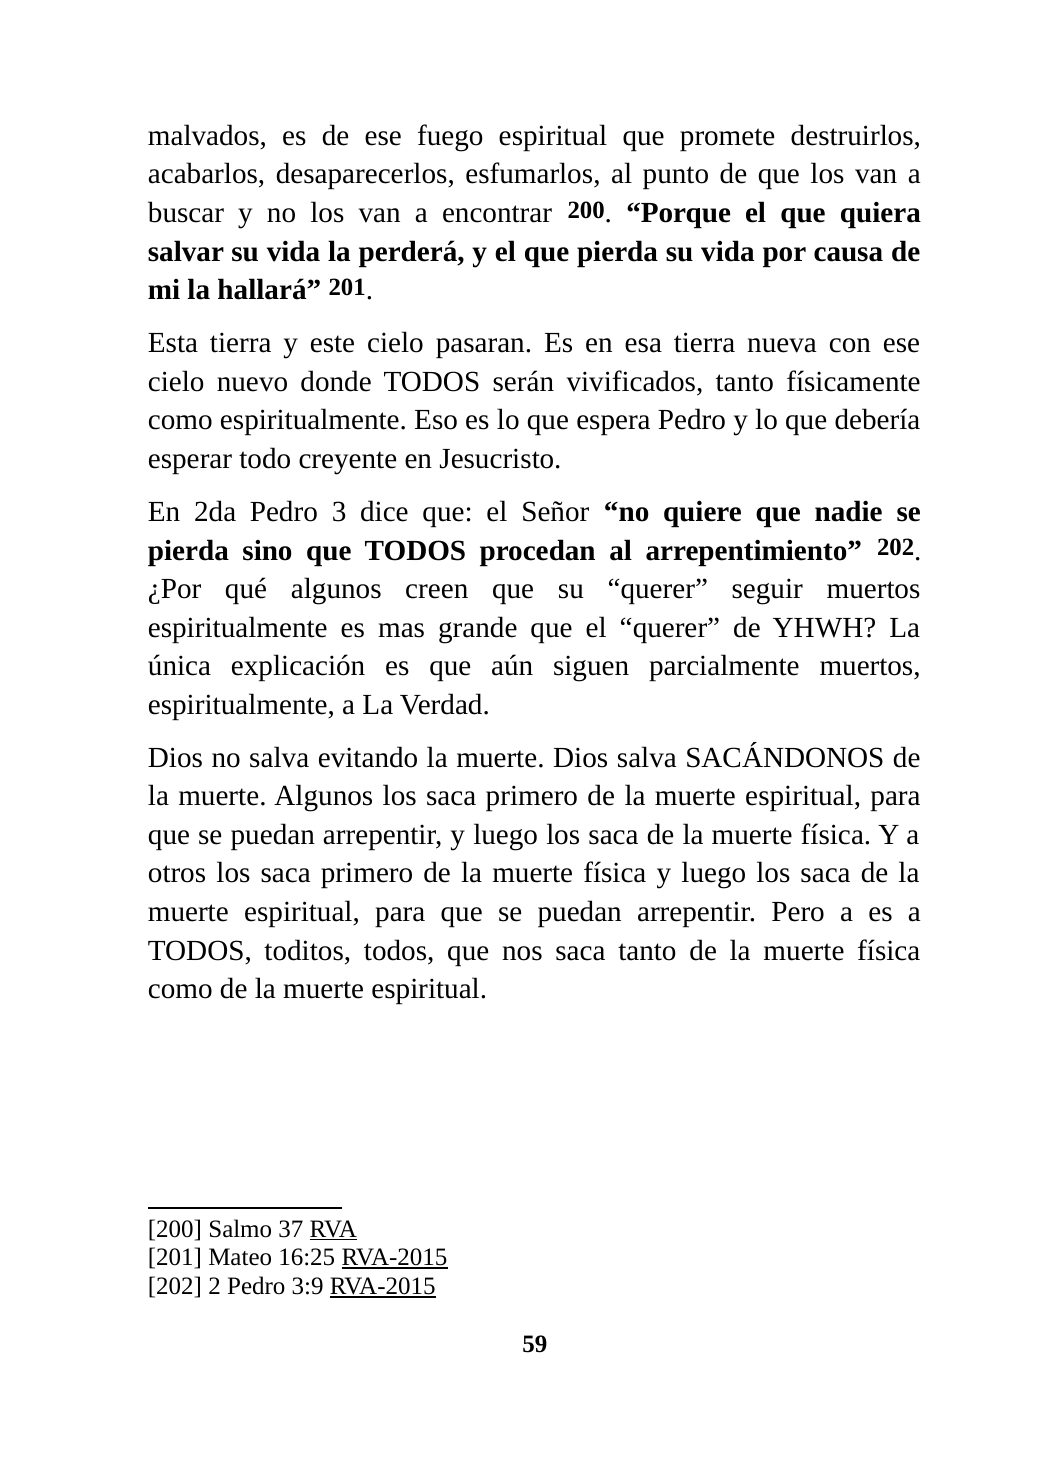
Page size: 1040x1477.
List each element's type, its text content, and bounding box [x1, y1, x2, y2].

text En 2da Pedro 3 dice que: el Señor “no quiere que nadie se pierda sino que TODOS procedan al arrepentimiento” . ¿Por qué algunos creen que su “querer” seguir muertos espiritualmente es mas grande que el “querer” de YHWH? La única explicación es que aún siguen parcialmente muertos, espiritualmente, a La Verdad. [148, 494, 921, 720]
text Salmo 37 RVA [148, 1214, 921, 1242]
text Mateo 16:25 RVA-2015 [148, 1242, 921, 1271]
text malvados, es de ese fuego espiritual que promete destruirlos, acabarlos, desaparecerlos, esfumarlos, al punto de que los van a buscar y no los van a encontrar . “Porque el que quiera salvar su vida la perderá, y el que pierda su vida por causa de mi la hallará” . [148, 118, 921, 306]
text Dios no salva evitando la muerte. Dios salva SACÁNDONOS de la muerte. Algunos los saca primero de la muerte espiritual, para que se puedan arrepentir, y luego los saca de la muerte física. Y a otros los saca primero de la muerte física y luego los saca de la muerte espiritual, para que se puedan arrepentir. Pero a es a TODOS, toditos, todos, que nos saca tanto de la muerte física como de la muerte espiritual. [148, 740, 921, 1005]
text Esta tierra y este cielo pasaran. Es en esa tierra nueva con ese cielo nuevo donde TODOS serán vivificados, tanto físicamente como espiritualmente. Eso es lo que espera Pedro y lo que debería esperar todo creyente en Jesucristo. [148, 325, 921, 474]
text 2 Pedro 3:9 RVA-2015 [148, 1271, 921, 1300]
